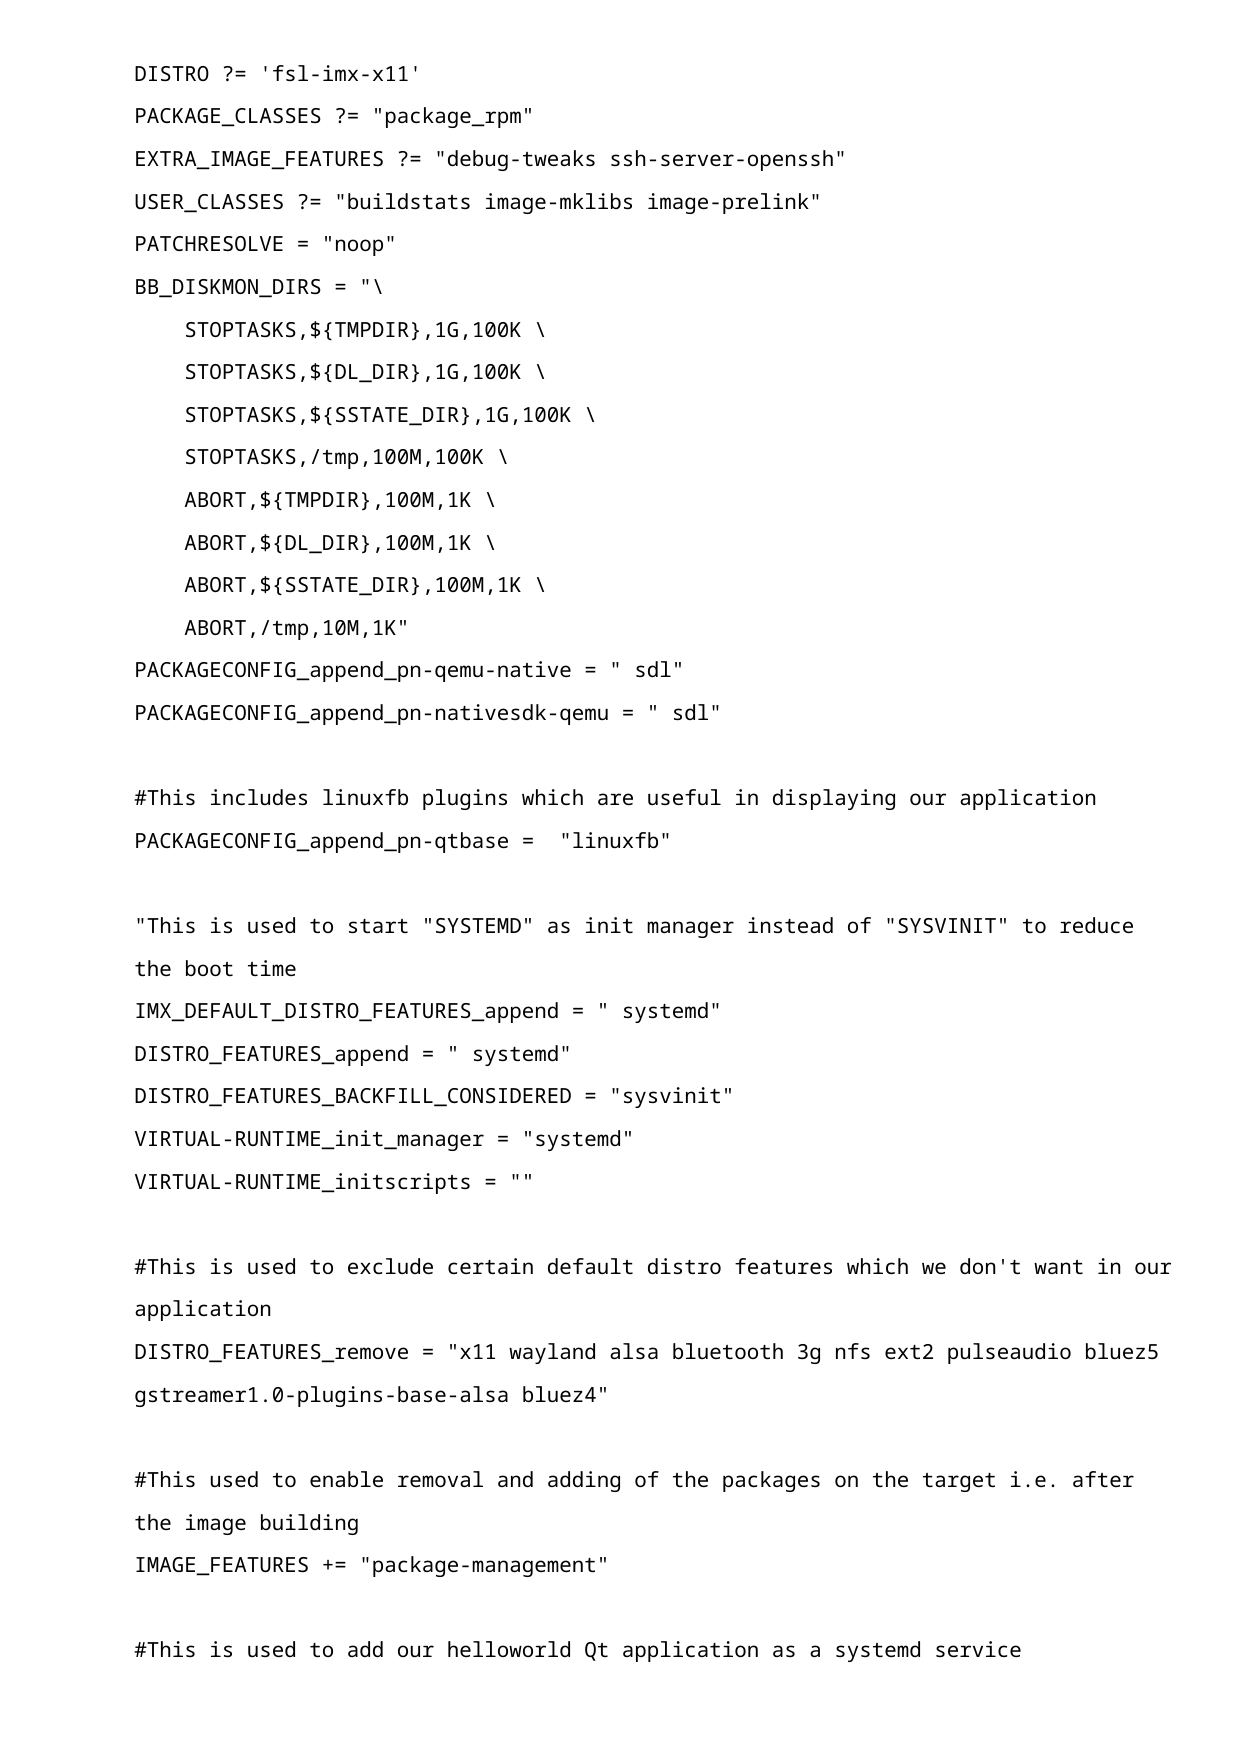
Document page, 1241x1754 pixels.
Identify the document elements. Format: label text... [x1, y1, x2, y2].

list ABORT,${SSTATE_DIR},100M,1K \ [97, 570, 1181, 599]
list ABORT,/tmp,10M,1K" [97, 613, 1181, 641]
list DISTRO_FEATURES_append = " systemd" [97, 1039, 1181, 1067]
list PACKAGE_CLASSES ?= "package_rpm" [97, 102, 1181, 130]
list PACKAGECONFIG_append_pn-qtbase = "linuxfb" [97, 826, 1181, 854]
list ABORT,${DL_DIR},100M,1K \ [97, 528, 1181, 556]
list IMAGE_FEATURES += "package-management" [97, 1550, 1181, 1579]
list STOPTASKS,/tmp,100M,100K \ [97, 442, 1181, 471]
list STOPTASKS,${SSTATE_DIR},1G,100K \ [97, 400, 1181, 428]
list IMX_DEFAULT_DISTRO_FEATURES_append = " systemd" [97, 996, 1181, 1025]
list #This is used to add our helloworld Qt application as a systemd service [97, 1635, 1181, 1664]
list DISTRO ?= 'fsl-imx-x11' [97, 59, 1181, 87]
list VIRTUAL-RUNTIME_init_manager = "systemd" [97, 1124, 1181, 1153]
list #This used to enable removal and adding of the packages on the target i.e. after the image building [97, 1465, 1181, 1536]
list VIRTUAL-RUNTIME_initscripts = "" [97, 1167, 1181, 1195]
list PATCHRESOLVE = "noop" [97, 229, 1181, 258]
list STOPTASKS,${DL_DIR},1G,100K \ [97, 357, 1181, 386]
list STOPTASKS,${TMPDIR},1G,100K \ [97, 315, 1181, 343]
list #This is used to exclude certain default distro features which we don't want in our application [97, 1252, 1181, 1323]
list EXTRA_IMAGE_FEATURES ?= "debug-tweaks ssh-server-openssh" [97, 144, 1181, 173]
list ABORT,${TMPDIR},100M,1K \ [97, 485, 1181, 513]
list PACKAGECONFIG_append_pn-nativesdk-qemu = " sdl" [97, 698, 1181, 727]
list "This is used to start "SYSTEMD" as init manager instead of "SYSVINIT" to reduce the boot time [97, 911, 1181, 982]
list #This includes linuxfb plugins which are useful in displaying our application [97, 783, 1181, 812]
list PACKAGECONFIG_append_pn-qemu-native = " sdl" [97, 656, 1181, 684]
list DISTRO_FEATURES_remove = "x11 wayland alsa bluetooth 3g nfs ext2 pulseaudio bluez5 gstreamer1.0-plugins-base-alsa bluez4" [97, 1337, 1181, 1408]
list BB_DISKMON_DIRS = "\ [97, 272, 1181, 301]
list USER_CLASSES ?= "buildstats image-mklibs image-prelink" [97, 187, 1181, 215]
list DISTRO_FEATURES_BACKFILL_CONSIDERED = "sysvinit" [97, 1082, 1181, 1110]
